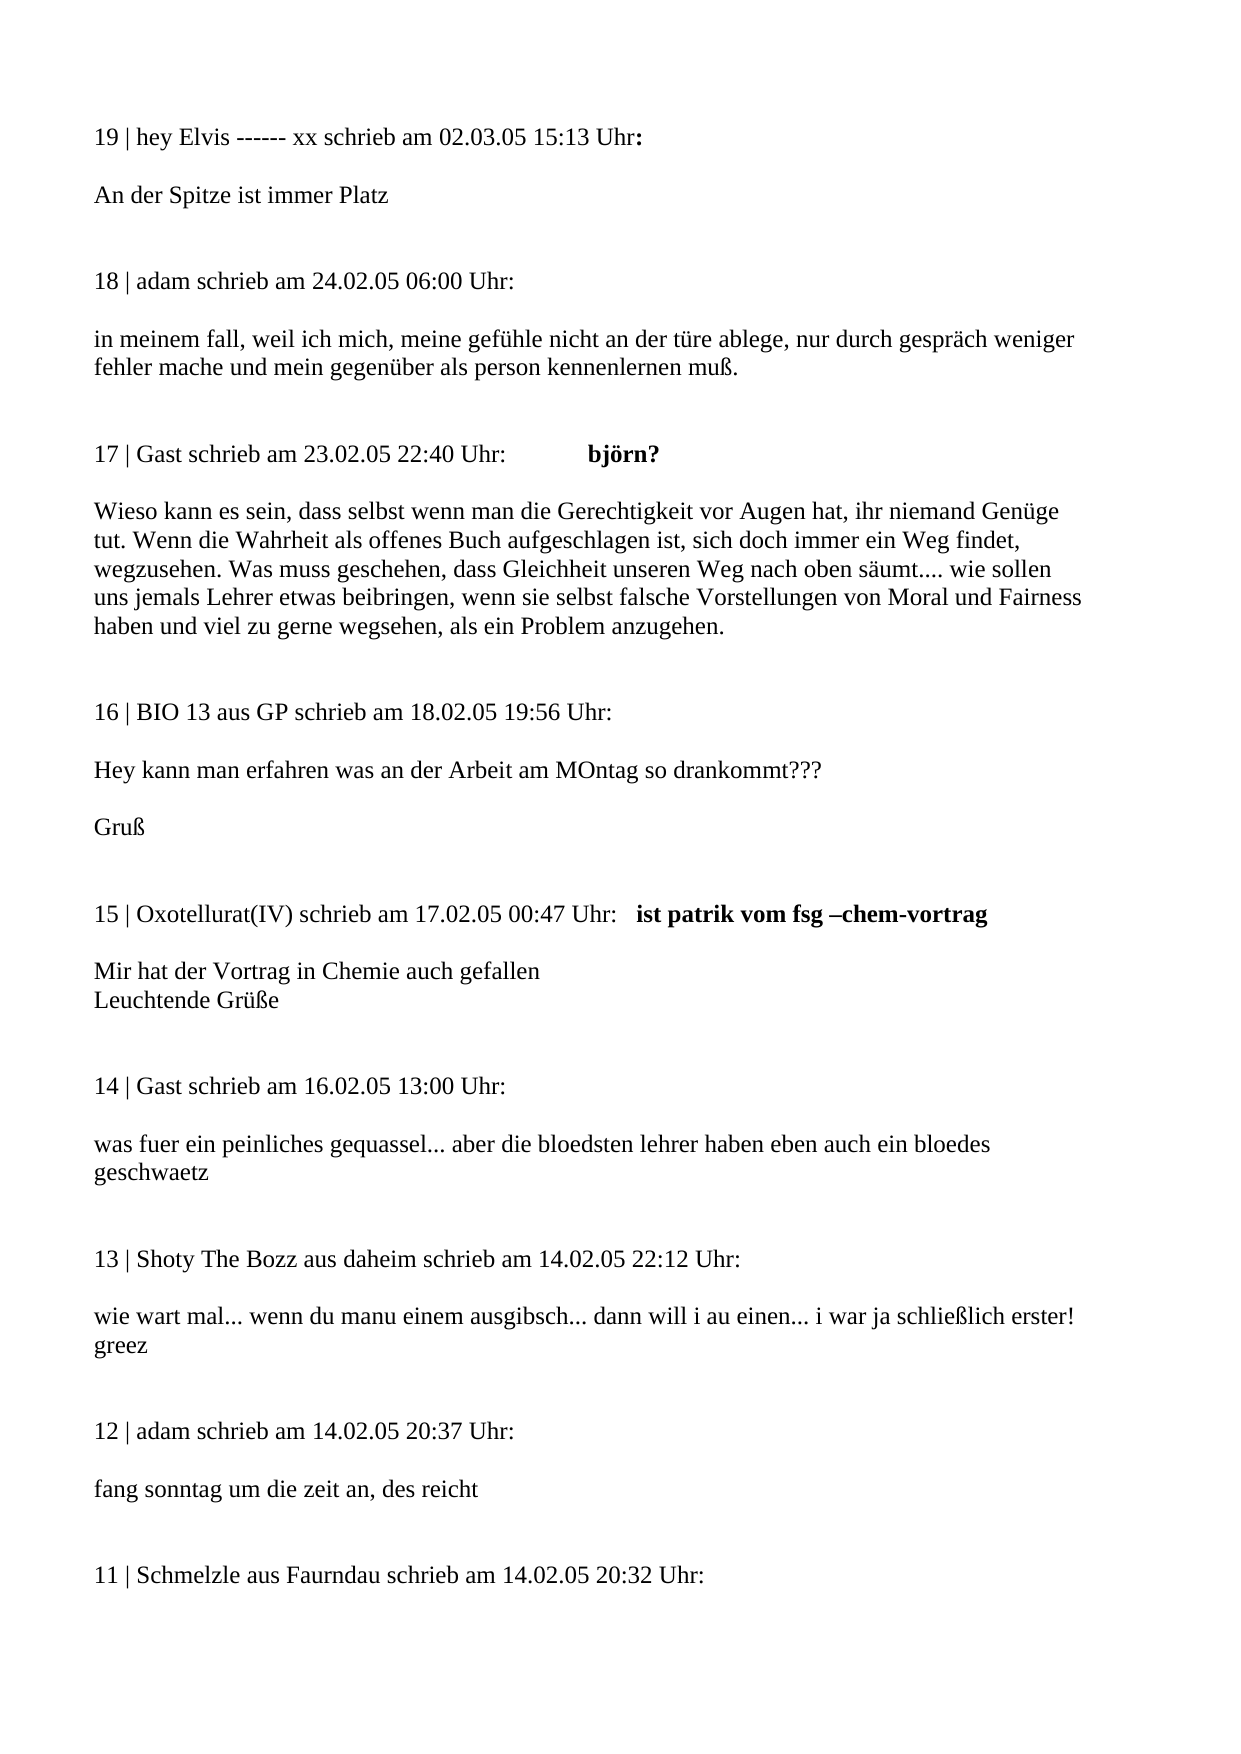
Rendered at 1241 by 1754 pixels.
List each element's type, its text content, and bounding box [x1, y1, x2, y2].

text 11 | Schmelzle aus Faurndau schrieb am 14.02.05 20:32 Uhr: [94, 1560, 1092, 1589]
text greez [94, 1330, 1092, 1359]
text 14 | Gast schrieb am 16.02.05 13:00 Uhr: [94, 1071, 1092, 1100]
text Wieso kann es sein, dass selbst wenn man die Gerechtigkeit vor Augen hat, ihr niemand Genüge tut. Wenn die Wahrheit als offenes Buch aufgeschlagen ist, sich doch immer ein Weg findet, wegzusehen. Was muss geschehen, dass Gleichheit unseren Weg nach oben säumt.... wie sollen uns jemals Lehrer etwas beibringen, wenn sie selbst falsche Vorstellungen von Moral und Fairness haben und viel zu gerne wegsehen, als ein Problem anzugehen. [94, 496, 1092, 640]
text fang sonntag um die zeit an, des reicht [94, 1474, 1092, 1502]
text Leuchtende Grüße [94, 985, 1092, 1014]
text in meinem fall, weil ich mich, meine gefühle nicht an der türe ablege, nur durch gespräch weniger fehler mache und mein gegenüber als person kennenlernen muß. [94, 324, 1092, 381]
text 18 | adam schrieb am 24.02.05 06:00 Uhr: [94, 266, 1092, 295]
text 19 | hey Elvis ------ xx schrieb am 02.03.05 15:13 Uhr: [94, 122, 1092, 151]
text 16 | BIO 13 aus GP schrieb am 18.02.05 19:56 Uhr: [94, 697, 1092, 726]
text An der Spitze ist immer Platz [94, 180, 1092, 209]
text Mir hat der Vortrag in Chemie auch gefallen [94, 956, 1092, 985]
text 17 | Gast schrieb am 23.02.05 22:40 Uhr: björn? [94, 439, 1092, 467]
text was fuer ein peinliches gequassel... aber die bloedsten lehrer haben eben auch ein bloedes geschwaetz [94, 1129, 1092, 1186]
text wie wart mal... wenn du manu einem ausgibsch... dann will i au einen... i war ja schließlich erster! [94, 1301, 1092, 1330]
text 13 | Shoty The Bozz aus daheim schrieb am 14.02.05 22:12 Uhr: [94, 1244, 1092, 1272]
text 15 | Oxotellurat(IV) schrieb am 17.02.05 00:47 Uhr: ist patrik vom fsg –chem-vortrag [94, 899, 1092, 927]
text Hey kann man erfahren was an der Arbeit am MOntag so drankommt??? [94, 755, 1092, 784]
text Gruß [94, 812, 1092, 841]
text 12 | adam schrieb am 14.02.05 20:37 Uhr: [94, 1416, 1092, 1445]
